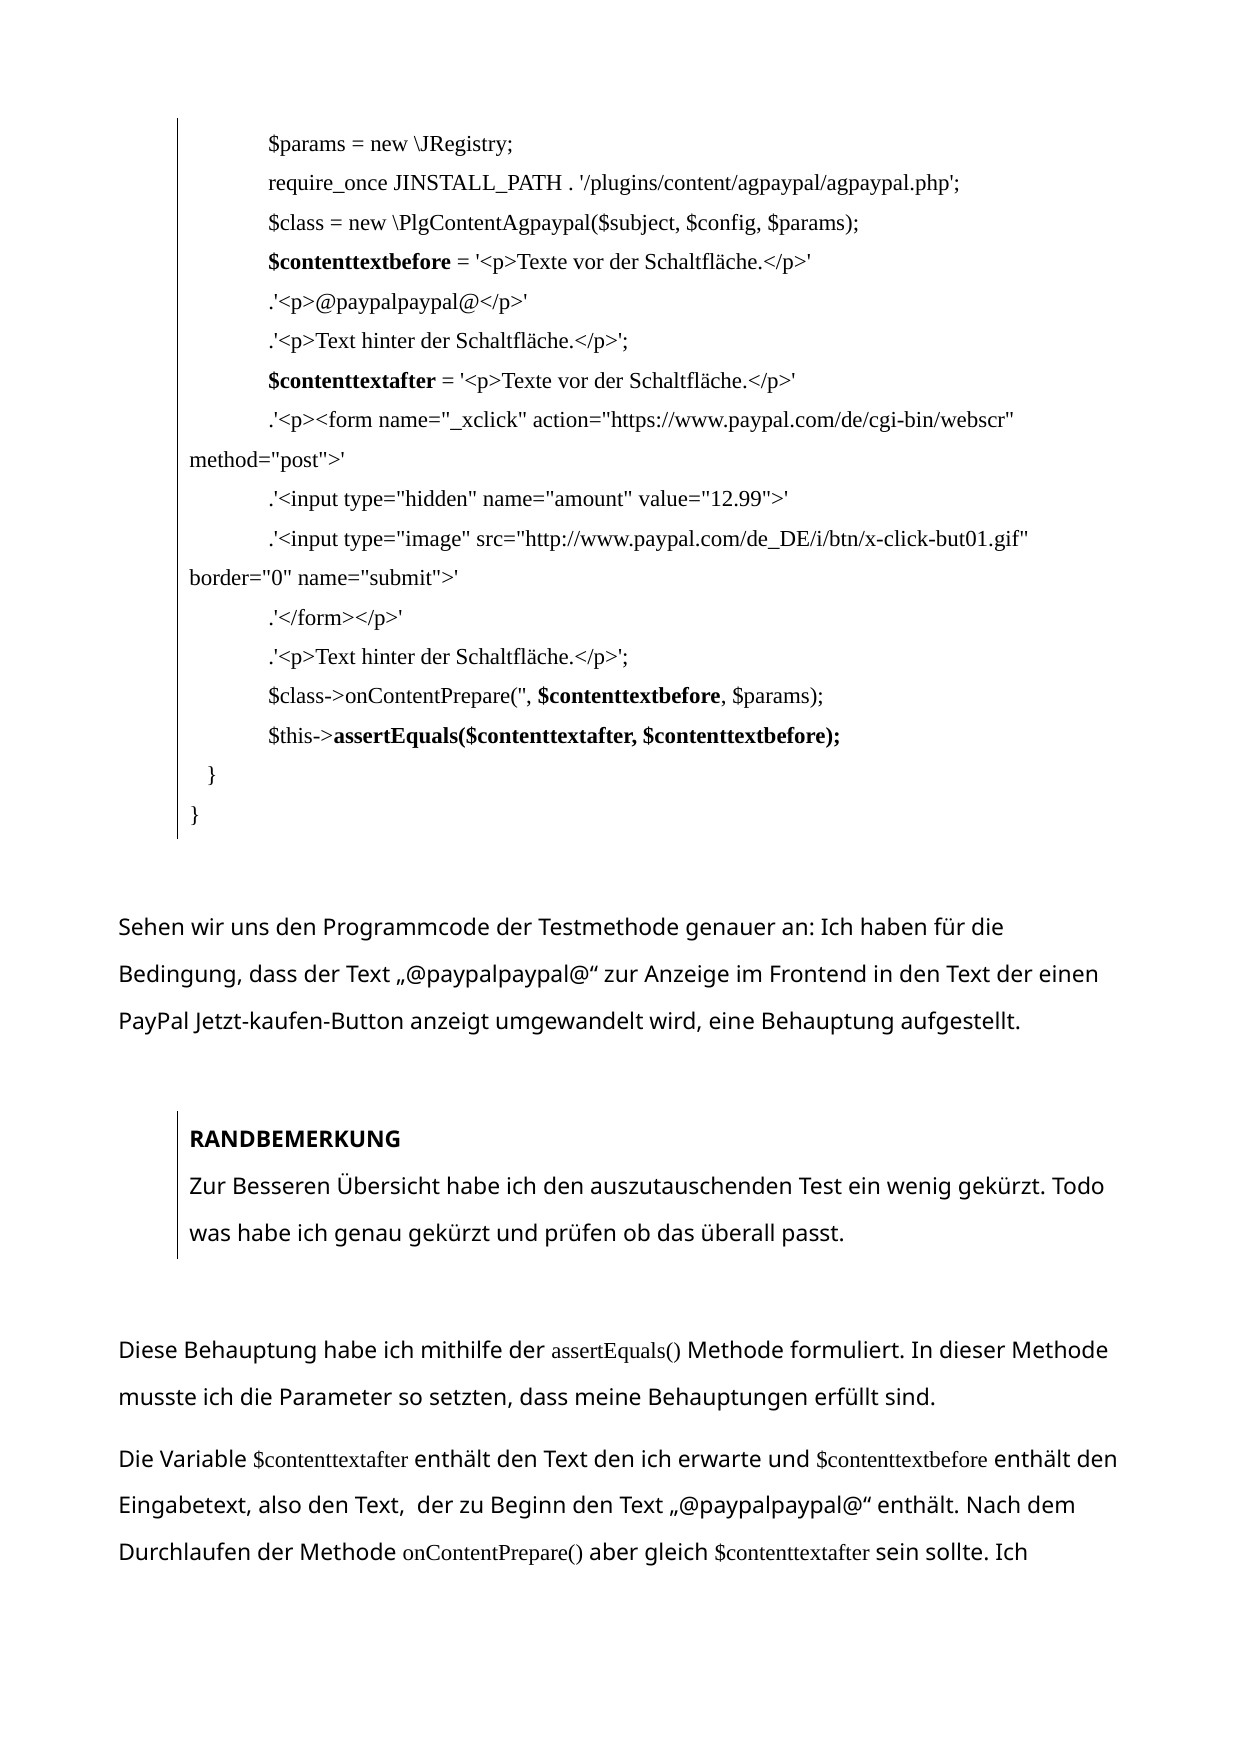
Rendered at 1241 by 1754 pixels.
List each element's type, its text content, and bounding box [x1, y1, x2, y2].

text RANDBEMERKUNG Zur Besseren Übersicht habe ich den auszutauschenden Test ein wenig gekürzt. Todo was habe ich genau gekürzt und prüfen ob das überall passt. [178, 1111, 1122, 1259]
text $params = new \JRegistry; require_once JINSTALL_PATH . '/plugins/content/agpaypal/agpaypal.php'; $class = new \PlgContentAgpaypal($subject, $config, $params); $contenttextbefore = '<p>Texte vor der Schaltfläche.</p>' .'<p>@paypalpaypal@</p>' .'<p>Text hinter der Schaltfläche.</p>'; $contenttextafter = '<p>Texte vor der Schaltfläche.</p>' .'<p><form name="_xclick" action="https://www.paypal.com/de/cgi-bin/webscr" method="post">' .'<input type="hidden" name="amount" value="12.99">' .'<input type="image" src="http://www.paypal.com/de_DE/i/btn/x-click-but01.gif" border="0" name="submit">' .'</form></p>' .'<p>Text hinter der Schaltfläche.</p>'; $class->onContentPrepare('', $contenttextbefore, $params); $this->assertEquals($contenttextafter, $contenttextbefore); } } [178, 118, 1122, 839]
text Diese Behauptung habe ich mithilfe der assertEquals() Methode formuliert. In dieser Methode musste ich die Parameter so setzten, dass meine Behauptungen erfüllt sind. [118, 1334, 1122, 1412]
text Die Variable $contenttextafter enthält den Text den ich erwarte und $contenttextbefore enthält den Eingabetext, also den Text, der zu Beginn den Text „@paypalpaypal@“ enthält. Nach dem Durchlaufen der Methode onContentPrepare() aber gleich $contenttextafter sein sollte. Ich [118, 1443, 1122, 1568]
text Sehen wir uns den Programmcode der Testmethode genauer an: Ich haben für die Bedingung, dass der Text „@paypalpaypal@“ zur Anzeige im Frontend in den Text der einen PayPal Jetzt-kaufen-Button anzeigt umgewandelt wird, eine Behauptung aufgestellt. [118, 911, 1122, 1036]
